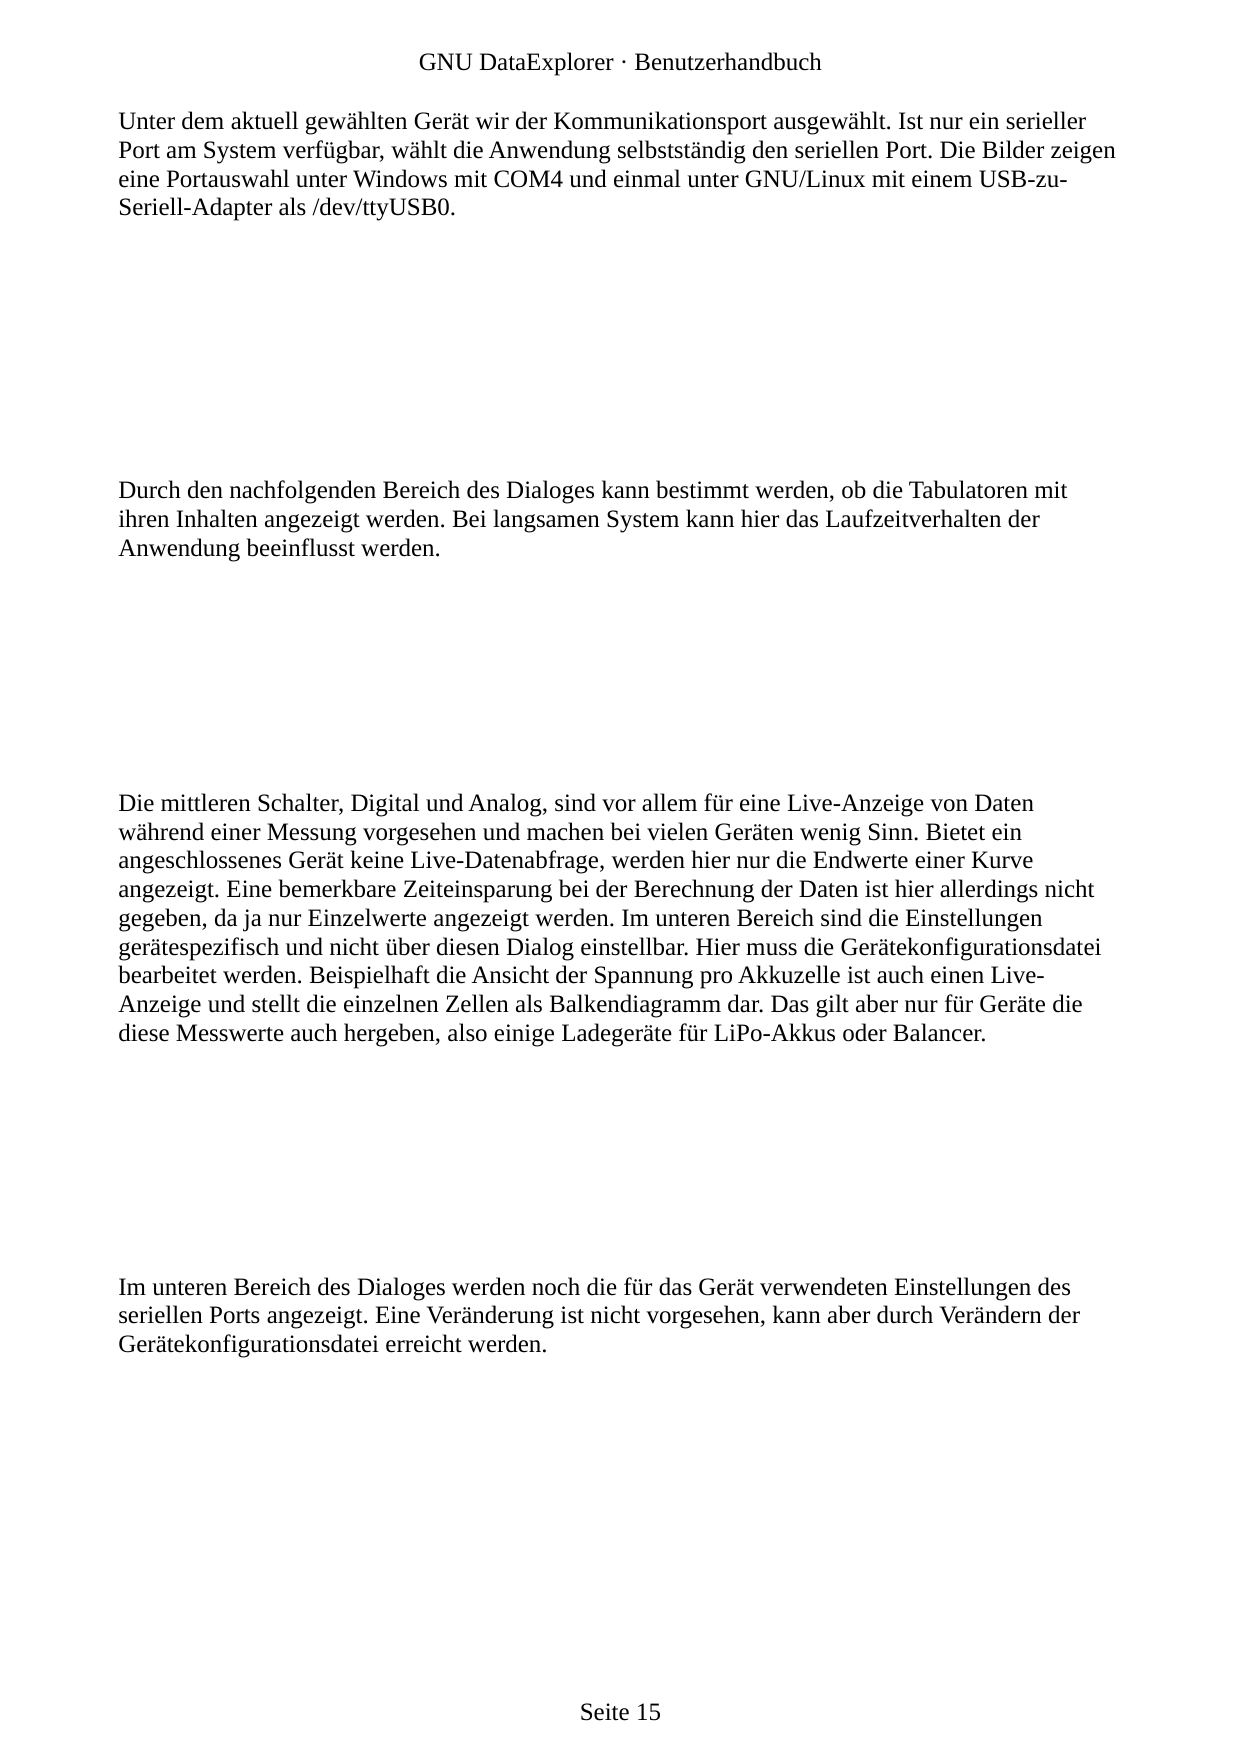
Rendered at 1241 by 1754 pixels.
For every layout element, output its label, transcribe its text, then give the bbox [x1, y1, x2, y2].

text Im unteren Bereich des Dialoges werden noch die für das Gerät verwendeten Einstellungen des seriellen Ports angezeigt. Eine Veränderung ist nicht vorgesehen, kann aber durch Verändern der Gerätekonfigurationsdatei erreicht werden. [118, 1272, 1122, 1358]
text Durch den nachfolgenden Bereich des Dialoges kann bestimmt werden, ob die Tabulatoren mit ihren Inhalten angezeigt werden. Bei langsamen System kann hier das Laufzeitverhalten der Anwendung beeinflusst werden. [118, 475, 1122, 561]
text Die mittleren Schalter, Digital und Analog, sind vor allem für eine Live-Anzeige von Daten während einer Messung vorgesehen und machen bei vielen Geräten wenig Sinn. Bietet ein angeschlossenes Gerät keine Live-Datenabfrage, werden hier nur die Endwerte einer Kurve angezeigt. Eine bemerkbare Zeiteinsparung bei der Berechnung der Daten ist hier allerdings nicht gegeben, da ja nur Einzelwerte angezeigt werden. Im unteren Bereich sind die Einstellungen gerätespezifisch und nicht über diesen Dialog einstellbar. Hier muss die Gerätekonfigurationsdatei bearbeitet werden. Beispielhaft die Ansicht der Spannung pro Akkuzelle ist auch einen Live-Anzeige und stellt die einzelnen Zellen als Balkendiagramm dar. Das gilt aber nur für Geräte die diese Messwerte auch hergeben, also einige Ladegeräte für LiPo-Akkus oder Balancer. [118, 788, 1122, 1047]
text Unter dem aktuell gewählten Gerät wir der Kommunikationsport ausgewählt. Ist nur ein serieller Port am System verfügbar, wählt die Anwendung selbstständig den seriellen Port. Die Bilder zeigen eine Portauswahl unter Windows mit COM4 und einmal unter GNU/Linux mit einem USB-zu-Seriell-Adapter als /dev/ttyUSB0. [118, 106, 1122, 221]
